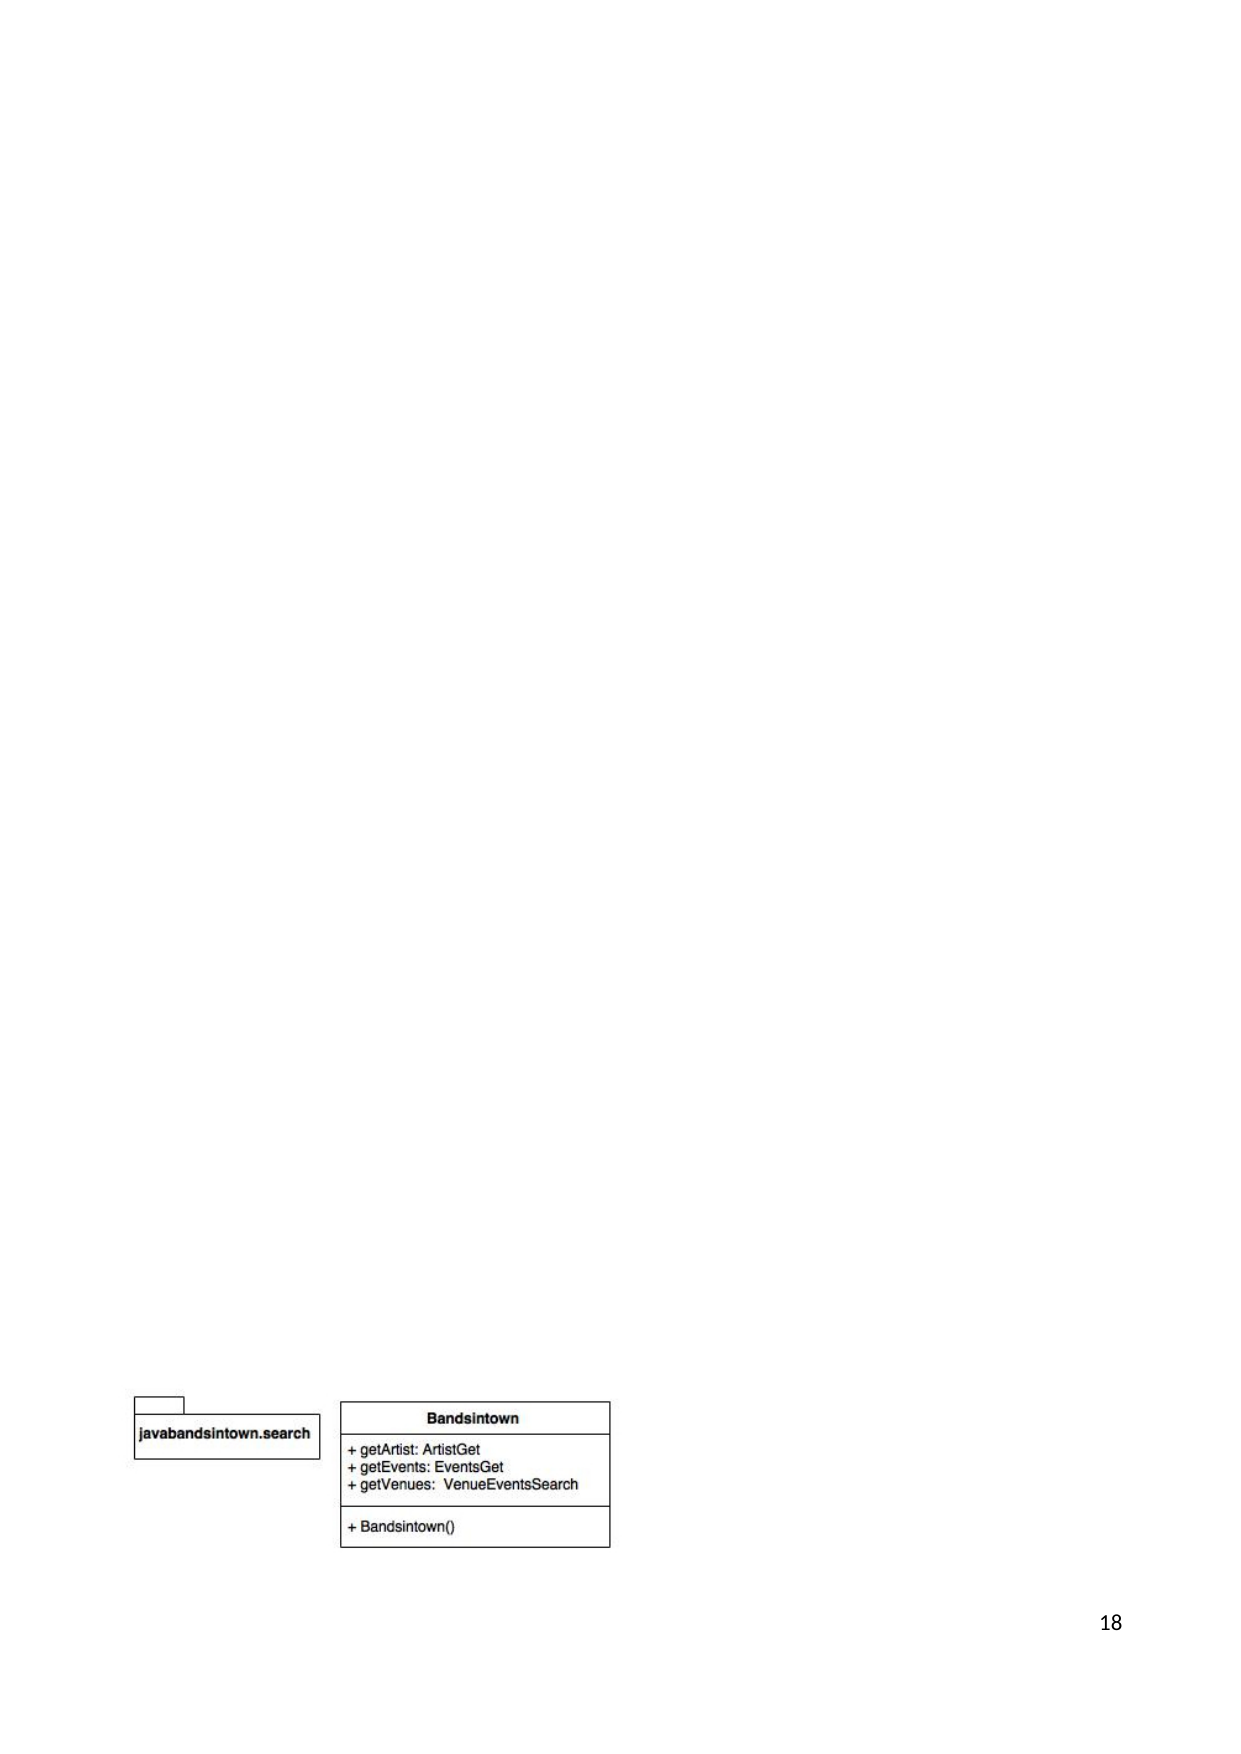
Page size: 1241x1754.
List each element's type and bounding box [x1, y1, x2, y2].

picture [118, 1384, 1123, 1553]
